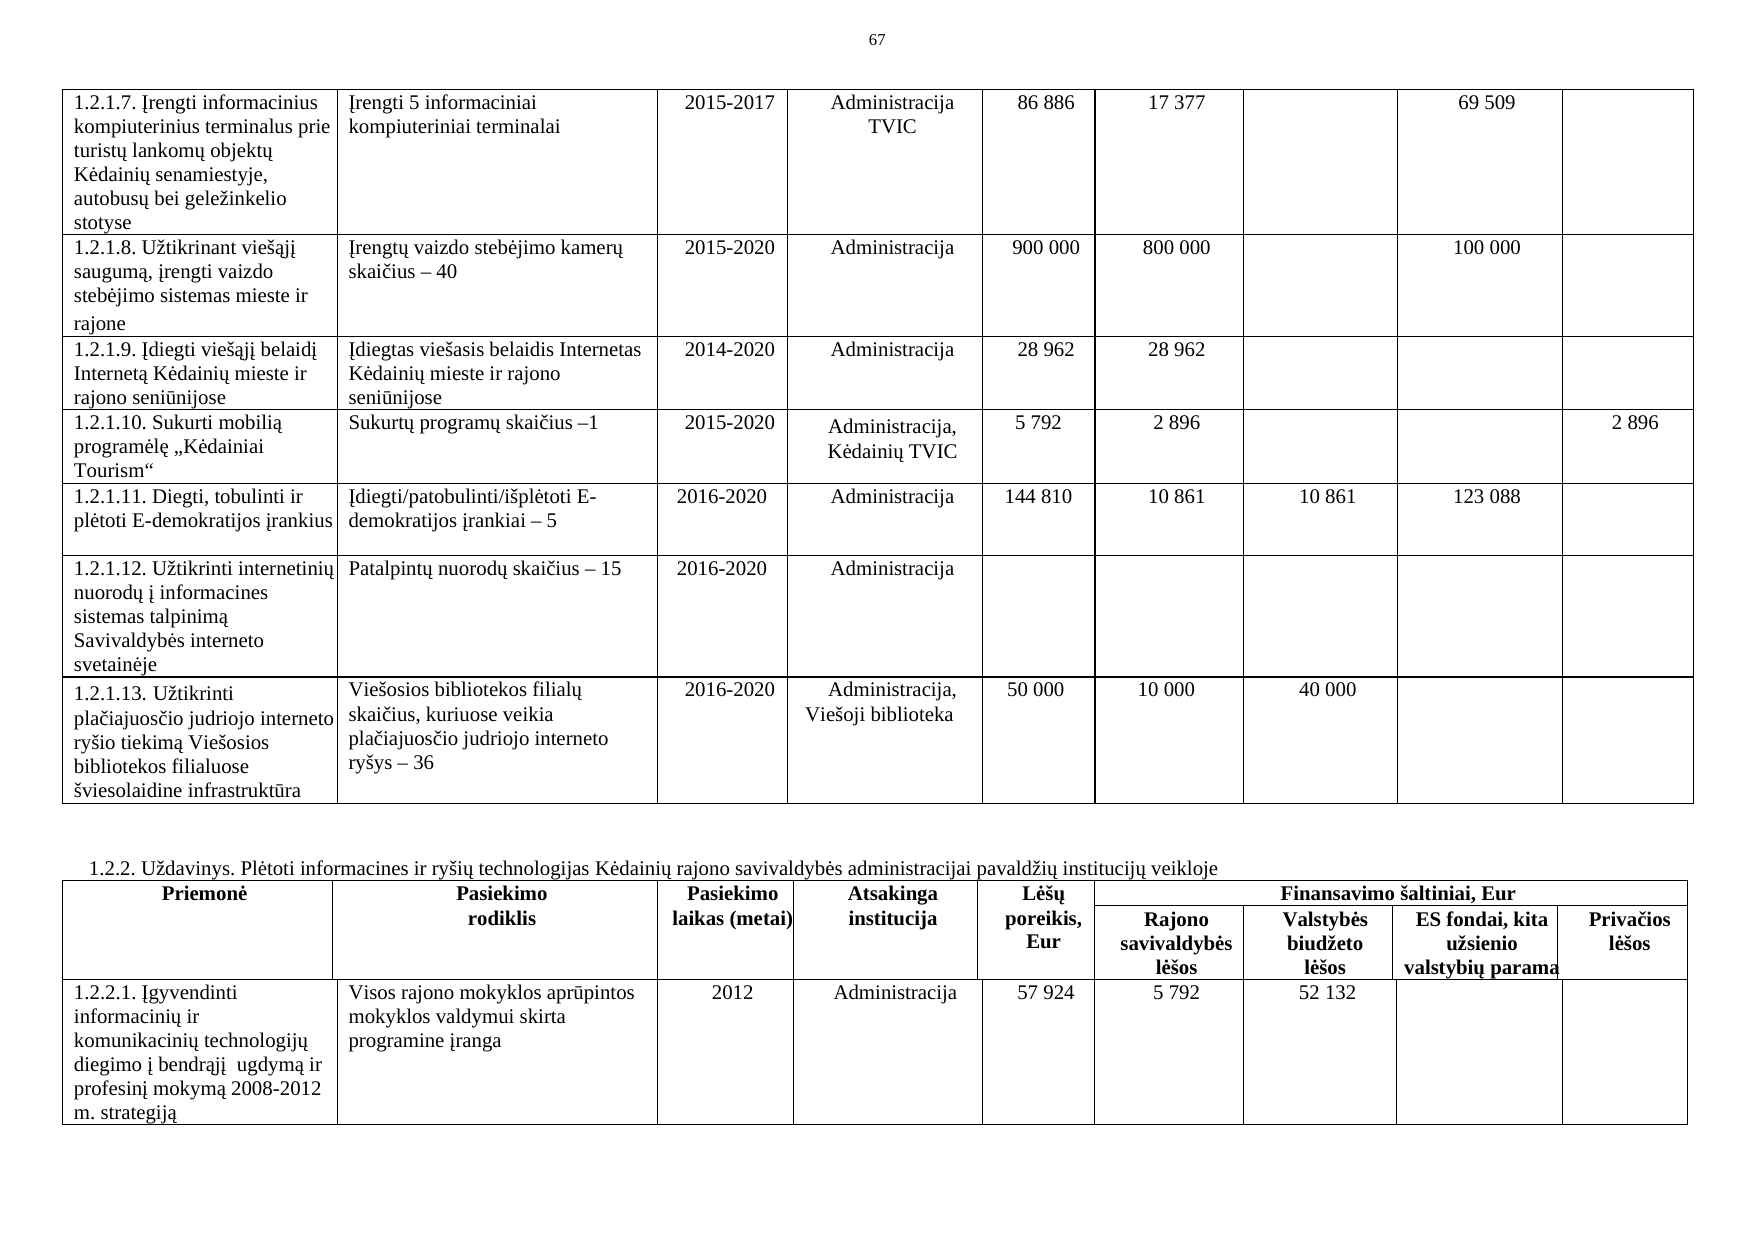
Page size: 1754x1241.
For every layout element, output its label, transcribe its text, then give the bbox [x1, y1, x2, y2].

table_cell 10 000 [1096, 678, 1243, 802]
table_cell [1244, 556, 1397, 676]
table_cell Administracija [788, 556, 982, 676]
table_cell [1563, 678, 1693, 802]
table_header Pasiekimo laikas (metai) [658, 881, 793, 979]
table_cell 2014-2020 [658, 337, 787, 409]
table_cell 1.2.1.8. Užtikrinant viešąjį saugumą, įrengti vaizdo stebėjimo sistemas mieste ir rajone [63, 235, 337, 336]
table_cell Įdiegti/patobulinti/išplėtoti E-demokratijos įrankiai – 5 [338, 484, 657, 555]
table_cell 1.2.2.1. Įgyvendinti informacinių ir komunikacinių technologijų diegimo į bendrąjį ugdymą ir profesinį mokymą 2008-2012 m. strategiją [63, 980, 337, 1124]
table_cell [1563, 484, 1693, 555]
table_cell 800 000 [1096, 235, 1243, 336]
table_cell 40 000 [1244, 678, 1397, 802]
table_cell [1563, 980, 1687, 1124]
table_cell 1.2.1.11. Diegti, tobulinti ir plėtoti E-demokratijos įrankius [63, 484, 337, 555]
table_cell 10 861 [1244, 484, 1397, 555]
table_cell Įrengti 5 informaciniai kompiuteriniai terminalai [338, 90, 657, 234]
table_cell 2016-2020 [658, 484, 787, 555]
text 1.2.2. Uždavinys. Plėtoti informacines ir ryšių technologijas Kėdainių rajono savivaldybės administracijai pavaldžių institucijų veikloje [89, 856, 1679, 880]
table_cell 1.2.1.10. Sukurti mobilią programėlę „Kėdainiai Tourism“ [63, 410, 337, 482]
table_header Finansavimo šaltiniai, Eur [1095, 881, 1687, 905]
table_cell 2 896 [1563, 410, 1693, 482]
table_cell [1563, 337, 1693, 409]
table_cell Rajono savivaldybės lėšos [1095, 906, 1243, 979]
table_cell [983, 556, 1094, 676]
table_cell Privačios lėšos [1558, 906, 1687, 979]
table_cell ES fondai, kita užsienio valstybių parama [1393, 906, 1557, 979]
table_cell [1244, 235, 1397, 336]
table_cell [1244, 90, 1397, 234]
table_cell 100 000 [1398, 235, 1562, 336]
table_header Priemonė [63, 881, 332, 979]
table_cell Administracija [788, 235, 982, 336]
table_cell 900 000 [983, 235, 1094, 336]
table_cell 50 000 [983, 678, 1094, 802]
table_cell Patalpintų nuorodų skaičius – 15 [338, 556, 657, 676]
table_cell 2016-2020 [658, 556, 787, 676]
table_cell 144 810 [983, 484, 1094, 555]
table_cell Sukurtų programų skaičius –1 [338, 410, 657, 482]
table_cell 2015-2020 [658, 410, 787, 482]
table_cell 57 924 [983, 980, 1094, 1124]
table_cell 17 377 [1096, 90, 1243, 234]
table_cell 2015-2020 [658, 235, 787, 336]
table_cell 5 792 [1095, 980, 1243, 1124]
table_cell Administracija TVIC [788, 90, 982, 234]
table_cell Administracija, Kėdainių TVIC [788, 410, 982, 482]
table_cell Administracija [788, 337, 982, 409]
table_cell Administracija [794, 980, 982, 1124]
table_cell 1.2.1.7. Įrengti informacinius kompiuterinius terminalus prie turistų lankomų objektų Kėdainių senamiestyje, autobusų bei geležinkelio stotyse [63, 90, 337, 234]
table_cell 28 962 [1096, 337, 1243, 409]
table_cell Visos rajono mokyklos aprūpintos mokyklos valdymui skirta programine įranga [338, 980, 657, 1124]
table_cell Administracija, Viešoji biblioteka [788, 678, 982, 802]
table_cell 1.2.1.12. Užtikrinti internetinių nuorodų į informacines sistemas talpinimą Savivaldybės interneto svetainėje [63, 556, 337, 676]
table_cell [1397, 980, 1562, 1124]
table_cell 69 509 [1398, 90, 1562, 234]
table_cell [1398, 678, 1562, 802]
table_cell Įrengtų vaizdo stebėjimo kamerų skaičius – 40 [338, 235, 657, 336]
table_cell 52 132 [1244, 980, 1396, 1124]
table_cell Administracija [788, 484, 982, 555]
table_cell 86 886 [983, 90, 1094, 234]
table_cell 2016-2020 [658, 678, 787, 802]
table_cell [1244, 337, 1397, 409]
table_header Lėšų poreikis, Eur [978, 881, 1094, 979]
table_cell Viešosios bibliotekos filialų skaičius, kuriuose veikia plačiajuosčio judriojo interneto ryšys – 36 [338, 678, 657, 802]
table_cell Įdiegtas viešasis belaidis Internetas Kėdainių mieste ir rajono seniūnijose [338, 337, 657, 409]
table_cell [1398, 556, 1562, 676]
table_header Atsakinga institucija [794, 881, 977, 979]
table_cell 1.2.1.13. Užtikrinti plačiajuosčio judriojo interneto ryšio tiekimą Viešosios bibliotekos filialuose šviesolaidine infrastruktūra [63, 678, 337, 802]
table_cell [1244, 410, 1397, 482]
table_cell [1563, 556, 1693, 676]
table_cell 2012 [658, 980, 793, 1124]
table_cell 5 792 [983, 410, 1094, 482]
table_cell [1096, 556, 1243, 676]
table_cell 10 861 [1096, 484, 1243, 555]
table_cell [1398, 337, 1562, 409]
table_cell 2 896 [1096, 410, 1243, 482]
table_cell Valstybės biudžeto lėšos [1244, 906, 1392, 979]
table_cell [1563, 235, 1693, 336]
table_cell 2015-2017 [658, 90, 787, 234]
table_cell 123 088 [1398, 484, 1562, 555]
table_cell [1398, 410, 1562, 482]
table_cell [1563, 90, 1693, 234]
table_header Pasiekimo rodiklis [333, 881, 657, 979]
table_cell 1.2.1.9. Įdiegti viešąjį belaidį Internetą Kėdainių mieste ir rajono seniūnijose [63, 337, 337, 409]
table_cell 28 962 [983, 337, 1094, 409]
